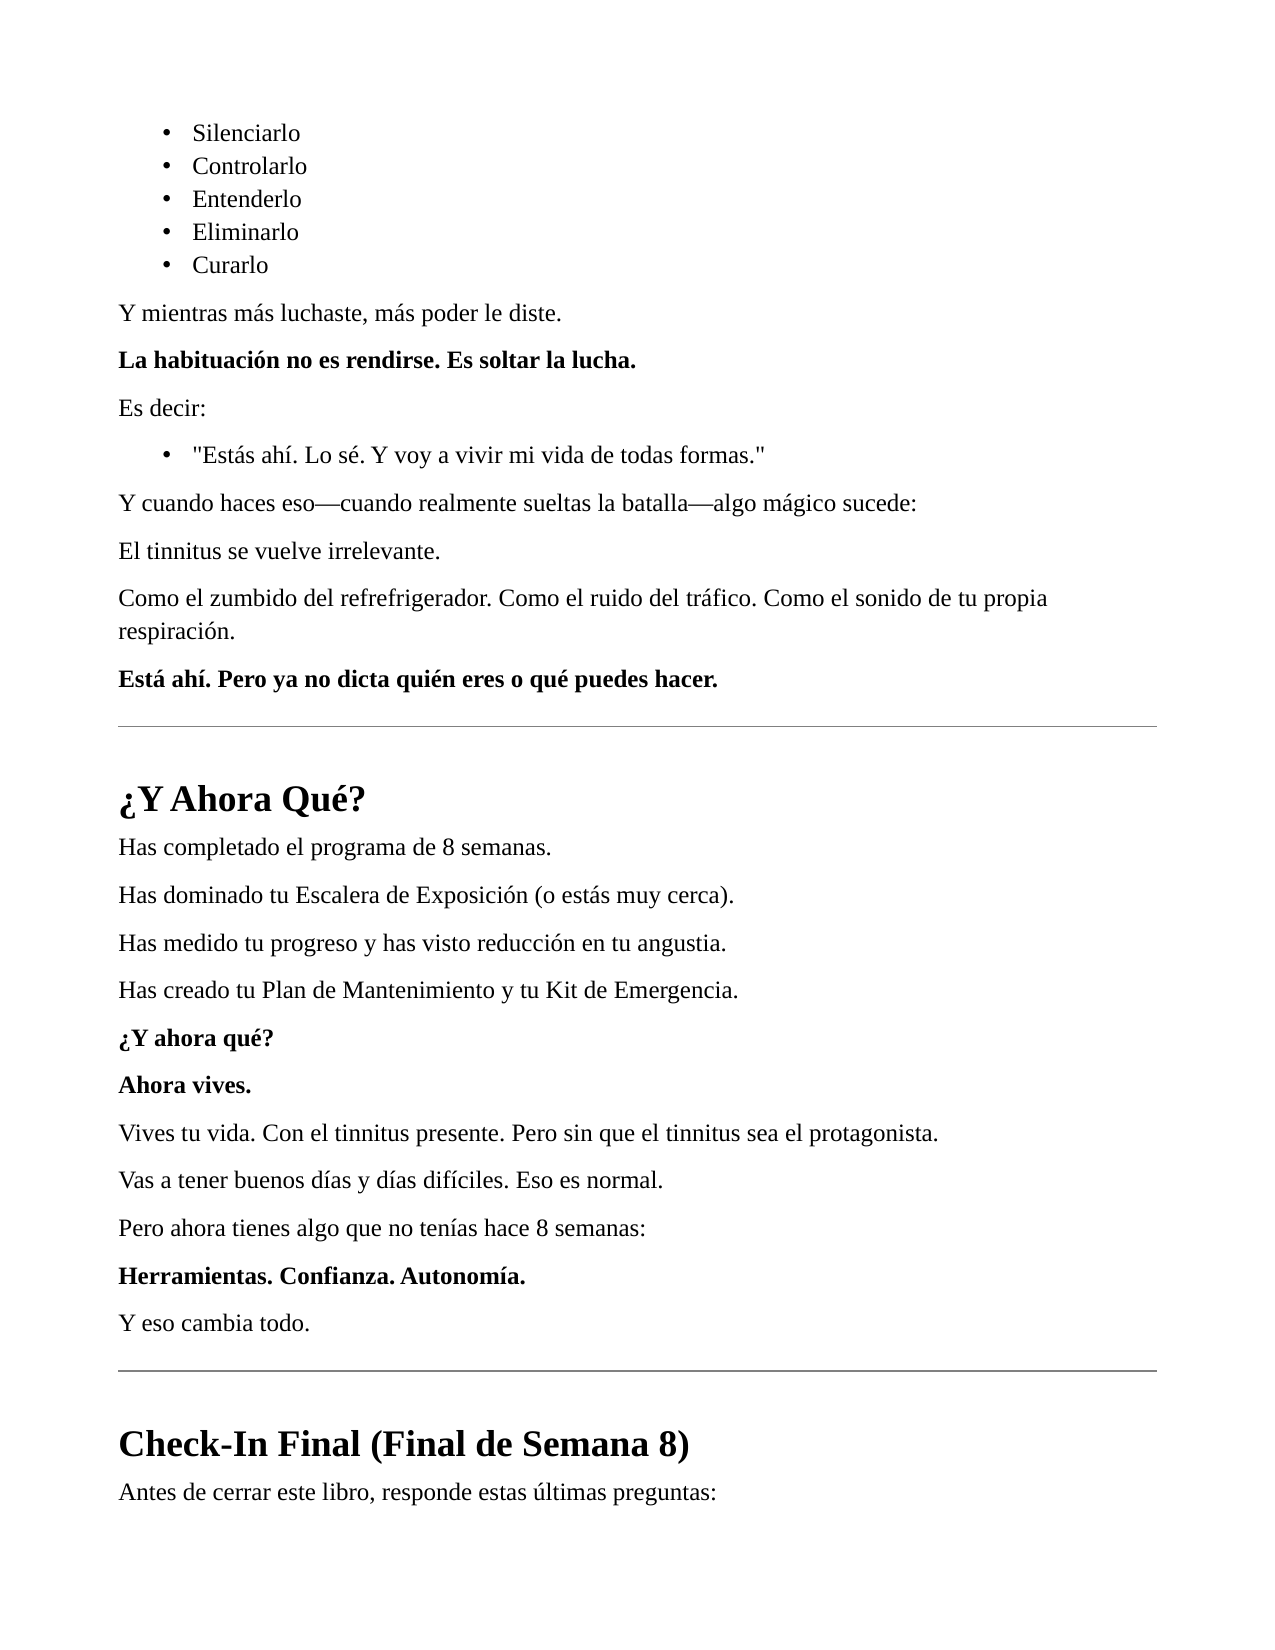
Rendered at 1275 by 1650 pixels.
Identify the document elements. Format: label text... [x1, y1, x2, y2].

list Controlarlo [162, 151, 1157, 180]
text Y eso cambia todo. [118, 1308, 1157, 1337]
text Y cuando haces eso—cuando realmente sueltas la batalla—algo mágico sucede: [118, 488, 1157, 517]
list Silenciarlo [162, 118, 1157, 147]
text Has dominado tu Escalera de Exposición (o estás muy cerca). [118, 880, 1157, 909]
text La habituación no es rendirse. Es soltar la lucha. [118, 345, 1157, 374]
text Has medido tu progreso y has visto reducción en tu angustia. [118, 928, 1157, 956]
list Eliminarlo [162, 217, 1157, 246]
text Antes de cerrar este libro, responde estas últimas preguntas: [118, 1477, 1157, 1506]
text Pero ahora tienes algo que no tenías hace 8 semanas: [118, 1213, 1157, 1242]
list "Estás ahí. Lo sé. Y voy a vivir mi vida de todas formas." [162, 441, 1157, 469]
list Entenderlo [162, 184, 1157, 213]
text Has completado el programa de 8 semanas. [118, 832, 1157, 861]
text ¿Y ahora qué? [118, 1023, 1157, 1052]
text Has creado tu Plan de Mantenimiento y tu Kit de Emergencia. [118, 975, 1157, 1004]
text Y mientras más luchaste, más poder le diste. [118, 298, 1157, 327]
text Herramientas. Confianza. Autonomía. [118, 1261, 1157, 1289]
text Es decir: [118, 393, 1157, 422]
text Ahora vives. [118, 1070, 1157, 1099]
text Vas a tener buenos días y días difíciles. Eso es normal. [118, 1166, 1157, 1194]
text El tinnitus se vuelve irrelevante. [118, 536, 1157, 564]
text Vives tu vida. Con el tinnitus presente. Pero sin que el tinnitus sea el protagonista. [118, 1118, 1157, 1147]
subtitle ¿Y Ahora Qué? [118, 777, 1157, 820]
text Como el zumbido del refrefrigerador. Como el ruido del tráfico. Como el sonido de tu propia respiración. [118, 583, 1157, 645]
subtitle Check-In Final (Final de Semana 8) [118, 1421, 1157, 1464]
list Curarlo [162, 250, 1157, 279]
text Está ahí. Pero ya no dicta quién eres o qué puedes hacer. [118, 664, 1157, 693]
